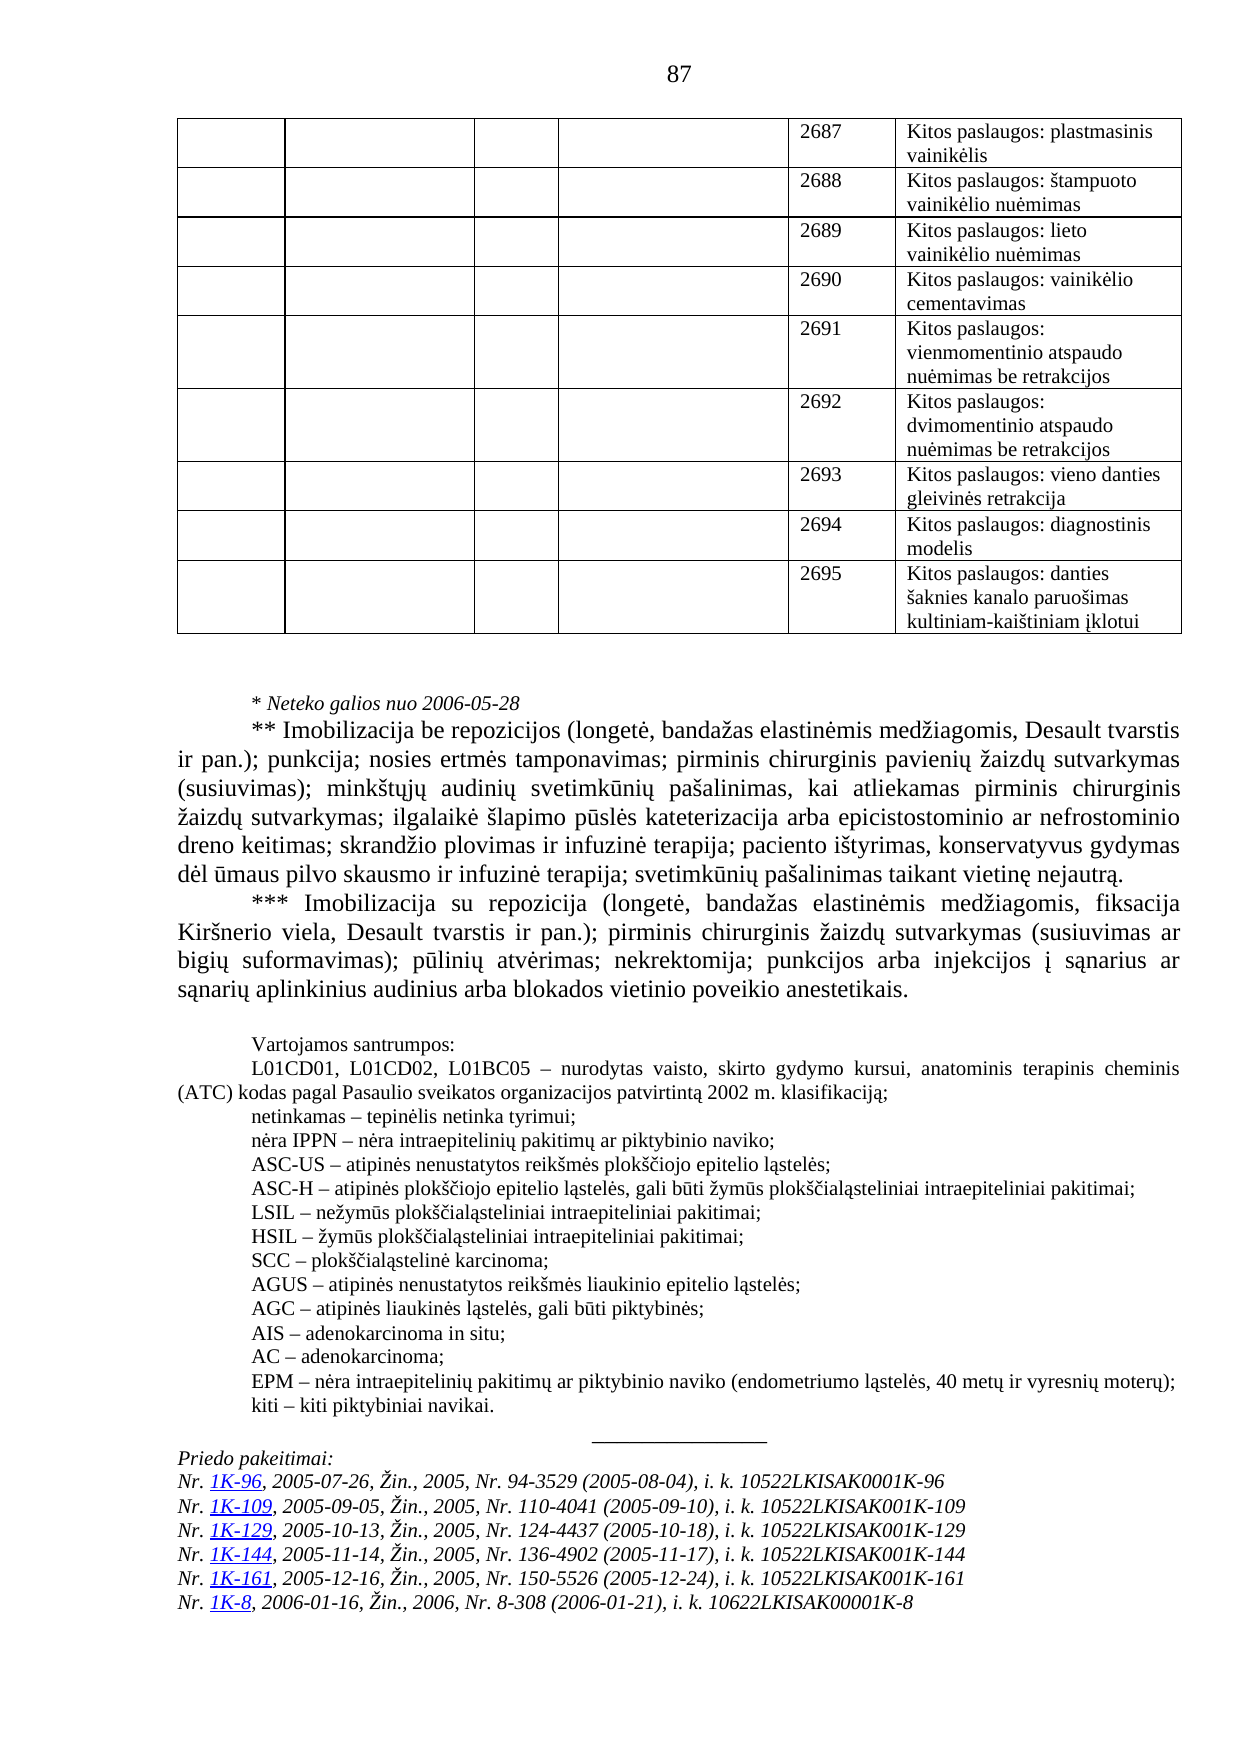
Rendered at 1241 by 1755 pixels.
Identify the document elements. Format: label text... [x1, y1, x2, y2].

table_cell [286, 119, 474, 167]
table_cell Kitos paslaugos: štampuoto vainikėlio nuėmimas [896, 168, 1181, 216]
text Nr. 1K-109, 2005-09-05, Žin., 2005, Nr. 110-4041 (2005-09-10), i. k. 10522LKISAK001K-109 [177, 1493, 1181, 1518]
text SCC – plokščialąstelinė karcinoma; [177, 1248, 1181, 1272]
table_cell 2695 [789, 561, 895, 633]
text ______________ [177, 1417, 1181, 1445]
table_cell [475, 168, 558, 216]
text L01CD01, L01CD02, L01BC05 – nurodytas vaisto, skirto gydymo kursui, anatominis terapinis cheminis (ATC) kodas pagal Pasaulio sveikatos organizacijos patvirtintą 2002 m. klasifikaciją; [177, 1056, 1181, 1104]
text *** Imobilizacija su repozicija (longetė, bandažas elastinėmis medžiagomis, fiksacija Kiršnerio viela, Desault tvarstis ir pan.); pirminis chirurginis žaizdų sutvarkymas (susiuvimas ar bigių suformavimas); pūlinių atvėrimas; nekrektomija; punkcijos arba injekcijos į sąnarius ar sąnarių aplinkinius audinius arba blokados vietinio poveikio anestetikais. [177, 888, 1181, 1003]
table_cell 2690 [789, 267, 895, 315]
table_cell [178, 316, 284, 388]
table_cell [178, 218, 284, 266]
table_cell Kitos paslaugos: plastmasinis vainikėlis [896, 119, 1181, 167]
text AGUS – atipinės nenustatytos reikšmės liaukinio epitelio ląstelės; [177, 1272, 1181, 1296]
table_cell [559, 218, 788, 266]
table_cell 2689 [789, 218, 895, 266]
text Nr. 1K-161, 2005-12-16, Žin., 2005, Nr. 150-5526 (2005-12-24), i. k. 10522LKISAK001K-161 [177, 1566, 1181, 1590]
text Nr. 1K-129, 2005-10-13, Žin., 2005, Nr. 124-4437 (2005-10-18), i. k. 10522LKISAK001K-129 [177, 1518, 1181, 1542]
table_cell 2687 [789, 119, 895, 167]
table_cell [286, 511, 474, 559]
table_cell 2692 [789, 389, 895, 461]
text HSIL – žymūs plokščialąsteliniai intraepiteliniai pakitimai; [177, 1224, 1181, 1248]
table_cell [475, 267, 558, 315]
table_cell 2693 [789, 462, 895, 510]
text kiti – kiti piktybiniai navikai. [177, 1393, 1181, 1417]
table_cell [178, 561, 284, 633]
text Vartojamos santrumpos: [177, 1032, 1181, 1056]
table_cell [475, 462, 558, 510]
table_cell [178, 119, 284, 167]
table_cell [178, 511, 284, 559]
text Nr. 1K-8, 2006-01-16, Žin., 2006, Nr. 8-308 (2006-01-21), i. k. 10622LKISAK00001K-8 [177, 1590, 1181, 1614]
table_cell [286, 267, 474, 315]
table_cell [178, 168, 284, 216]
table_cell 2694 [789, 511, 895, 559]
text AC – adenokarcinoma; [177, 1344, 1181, 1368]
table_cell Kitos paslaugos: dvimomentinio atspaudo nuėmimas be retrakcijos [896, 389, 1181, 461]
table_cell [559, 316, 788, 388]
table_cell [559, 561, 788, 633]
table_cell [286, 389, 474, 461]
table_cell [475, 119, 558, 167]
table_cell 2688 [789, 168, 895, 216]
text Nr. 1K-96, 2005-07-26, Žin., 2005, Nr. 94-3529 (2005-08-04), i. k. 10522LKISAK0001K-96 [177, 1469, 1181, 1493]
text AIS – adenokarcinoma in situ; [177, 1320, 1181, 1344]
table_cell [475, 316, 558, 388]
table_cell 2691 [789, 316, 895, 388]
text Nr. 1K-144, 2005-11-14, Žin., 2005, Nr. 136-4902 (2005-11-17), i. k. 10522LKISAK001K-144 [177, 1542, 1181, 1566]
text nėra IPPN – nėra intraepitelinių pakitimų ar piktybinio naviko; [177, 1128, 1181, 1152]
table_cell Kitos paslaugos: vieno danties gleivinės retrakcija [896, 462, 1181, 510]
table_cell [559, 168, 788, 216]
table_cell [286, 168, 474, 216]
text * Neteko galios nuo 2006-05-28 [177, 691, 1181, 715]
table_cell [178, 267, 284, 315]
table_cell Kitos paslaugos: diagnostinis modelis [896, 511, 1181, 559]
table_cell [178, 389, 284, 461]
table_cell [559, 511, 788, 559]
text ** Imobilizacija be repozicijos (longetė, bandažas elastinėmis medžiagomis, Desault tvarstis ir pan.); punkcija; nosies ertmės tamponavimas; pirminis chirurginis pavienių žaizdų sutvarkymas (susiuvimas); minkštųjų audinių svetimkūnių pašalinimas, kai atliekamas pirminis chirurginis žaizdų sutvarkymas; ilgalaikė šlapimo pūslės kateterizacija arba epicistostominio ar nefrostominio dreno keitimas; skrandžio plovimas ir infuzinė terapija; paciento ištyrimas, konservatyvus gydymas dėl ūmaus pilvo skausmo ir infuzinė terapija; svetimkūnių pašalinimas taikant vietinę nejautrą. [177, 715, 1181, 888]
table_cell [559, 389, 788, 461]
table_cell [475, 389, 558, 461]
text Priedo pakeitimai: [177, 1445, 1181, 1469]
text EPM – nėra intraepitelinių pakitimų ar piktybinio naviko (endometriumo ląstelės, 40 metų ir vyresnių moterų); [177, 1368, 1181, 1393]
table_cell [286, 218, 474, 266]
table_cell Kitos paslaugos: vienmomentinio atspaudo nuėmimas be retrakcijos [896, 316, 1181, 388]
table_cell [475, 561, 558, 633]
table_cell [559, 119, 788, 167]
table_cell [475, 218, 558, 266]
text LSIL – nežymūs plokščialąsteliniai intraepiteliniai pakitimai; [177, 1200, 1181, 1224]
text ASC-H – atipinės plokščiojo epitelio ląstelės, gali būti žymūs plokščialąsteliniai intraepiteliniai pakitimai; [177, 1176, 1181, 1200]
table_cell [559, 462, 788, 510]
table_cell [286, 462, 474, 510]
table_cell Kitos paslaugos: vainikėlio cementavimas [896, 267, 1181, 315]
text netinkamas – tepinėlis netinka tyrimui; [177, 1104, 1181, 1128]
table_cell [178, 462, 284, 510]
text ASC-US – atipinės nenustatytos reikšmės plokščiojo epitelio ląstelės; [177, 1152, 1181, 1176]
text AGC – atipinės liaukinės ląstelės, gali būti piktybinės; [177, 1296, 1181, 1320]
table_cell [286, 316, 474, 388]
table_cell Kitos paslaugos: danties šaknies kanalo paruošimas kultiniam-kaištiniam įklotui [896, 561, 1181, 633]
table_cell [286, 561, 474, 633]
table_cell Kitos paslaugos: lieto vainikėlio nuėmimas [896, 218, 1181, 266]
table_cell [559, 267, 788, 315]
table_cell [475, 511, 558, 559]
